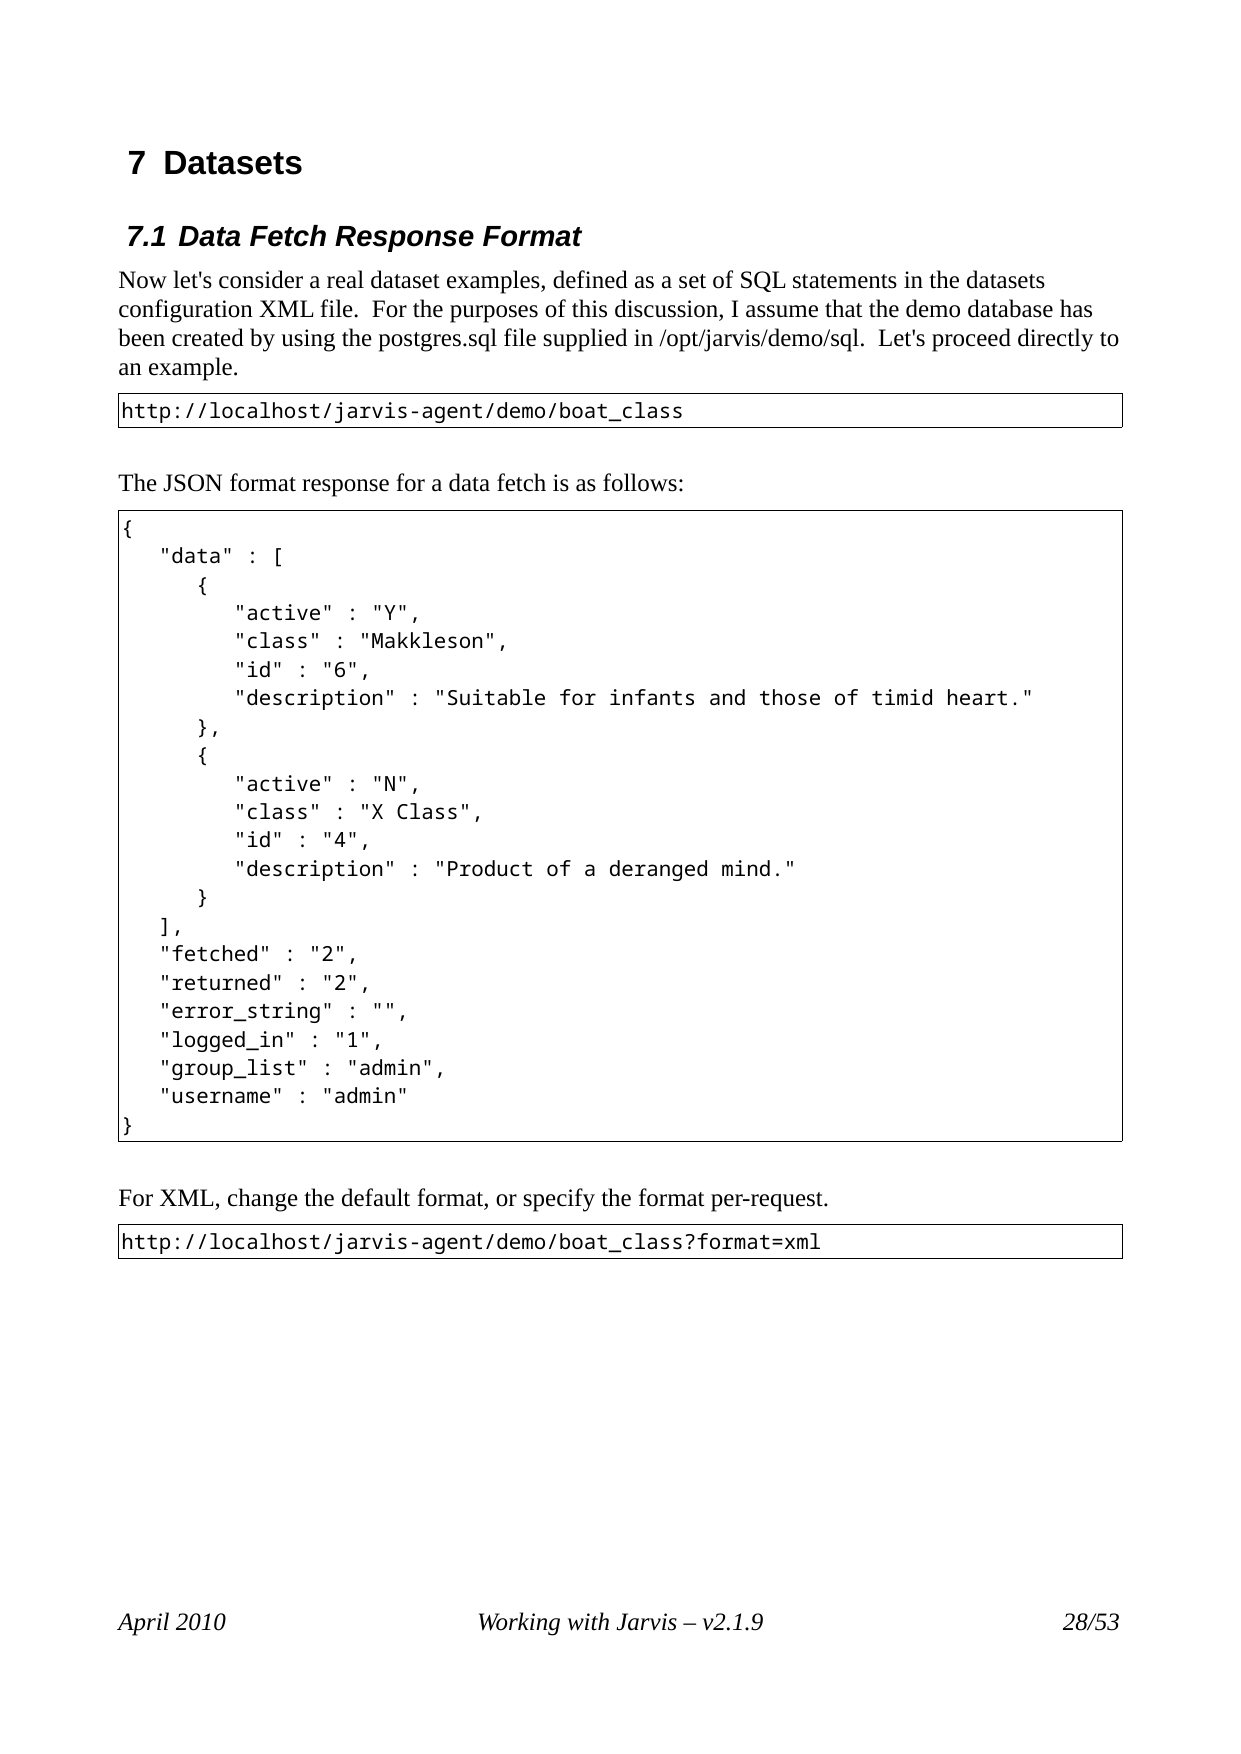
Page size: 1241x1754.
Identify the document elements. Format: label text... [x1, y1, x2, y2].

text "id" : "6", [119, 652, 1122, 680]
text }, [119, 709, 1122, 737]
text For XML, change the default format, or specify the format per-request. [118, 1183, 1122, 1211]
text "class" : "Makkleson", [119, 623, 1122, 652]
text ], [119, 908, 1122, 936]
text "returned" : "2", [119, 965, 1122, 993]
text "class" : "X Class", [119, 794, 1122, 823]
text "fetched" : "2", [119, 936, 1122, 965]
text "logged_in" : "1", [119, 1022, 1122, 1050]
text "description" : "Suitable for infants and those of timid heart." [119, 680, 1122, 709]
text "active" : "Y", [119, 595, 1122, 623]
text http://localhost/jarvis-agent/demo/boat_class?format=xml [119, 1225, 1122, 1258]
text "data" : [ [119, 538, 1122, 567]
text Now let's consider a real dataset examples, defined as a set of SQL statements in the datasets configuration XML file. For the purposes of this discussion, I assume that the demo database has been created by using the postgres.sql file supplied in /opt/jarvis/demo/sql. Let's proceed directly to an example. [118, 265, 1122, 380]
text "error_string" : "", [119, 993, 1122, 1022]
subtitle Data Fetch Response Format [118, 219, 1122, 253]
text "id" : "4", [119, 823, 1122, 851]
text "active" : "N", [119, 766, 1122, 794]
text { [119, 511, 1122, 538]
text } [119, 879, 1122, 908]
text http://localhost/jarvis-agent/demo/boat_class [119, 394, 1122, 427]
text The JSON format response for a data fetch is as follows: [118, 468, 1122, 497]
text { [119, 567, 1122, 595]
text } [119, 1107, 1122, 1141]
text "username" : "admin" [119, 1078, 1122, 1107]
subtitle Datasets [118, 143, 1122, 182]
text "description" : "Product of a deranged mind." [119, 851, 1122, 879]
text { [119, 737, 1122, 766]
text "group_list" : "admin", [119, 1050, 1122, 1078]
